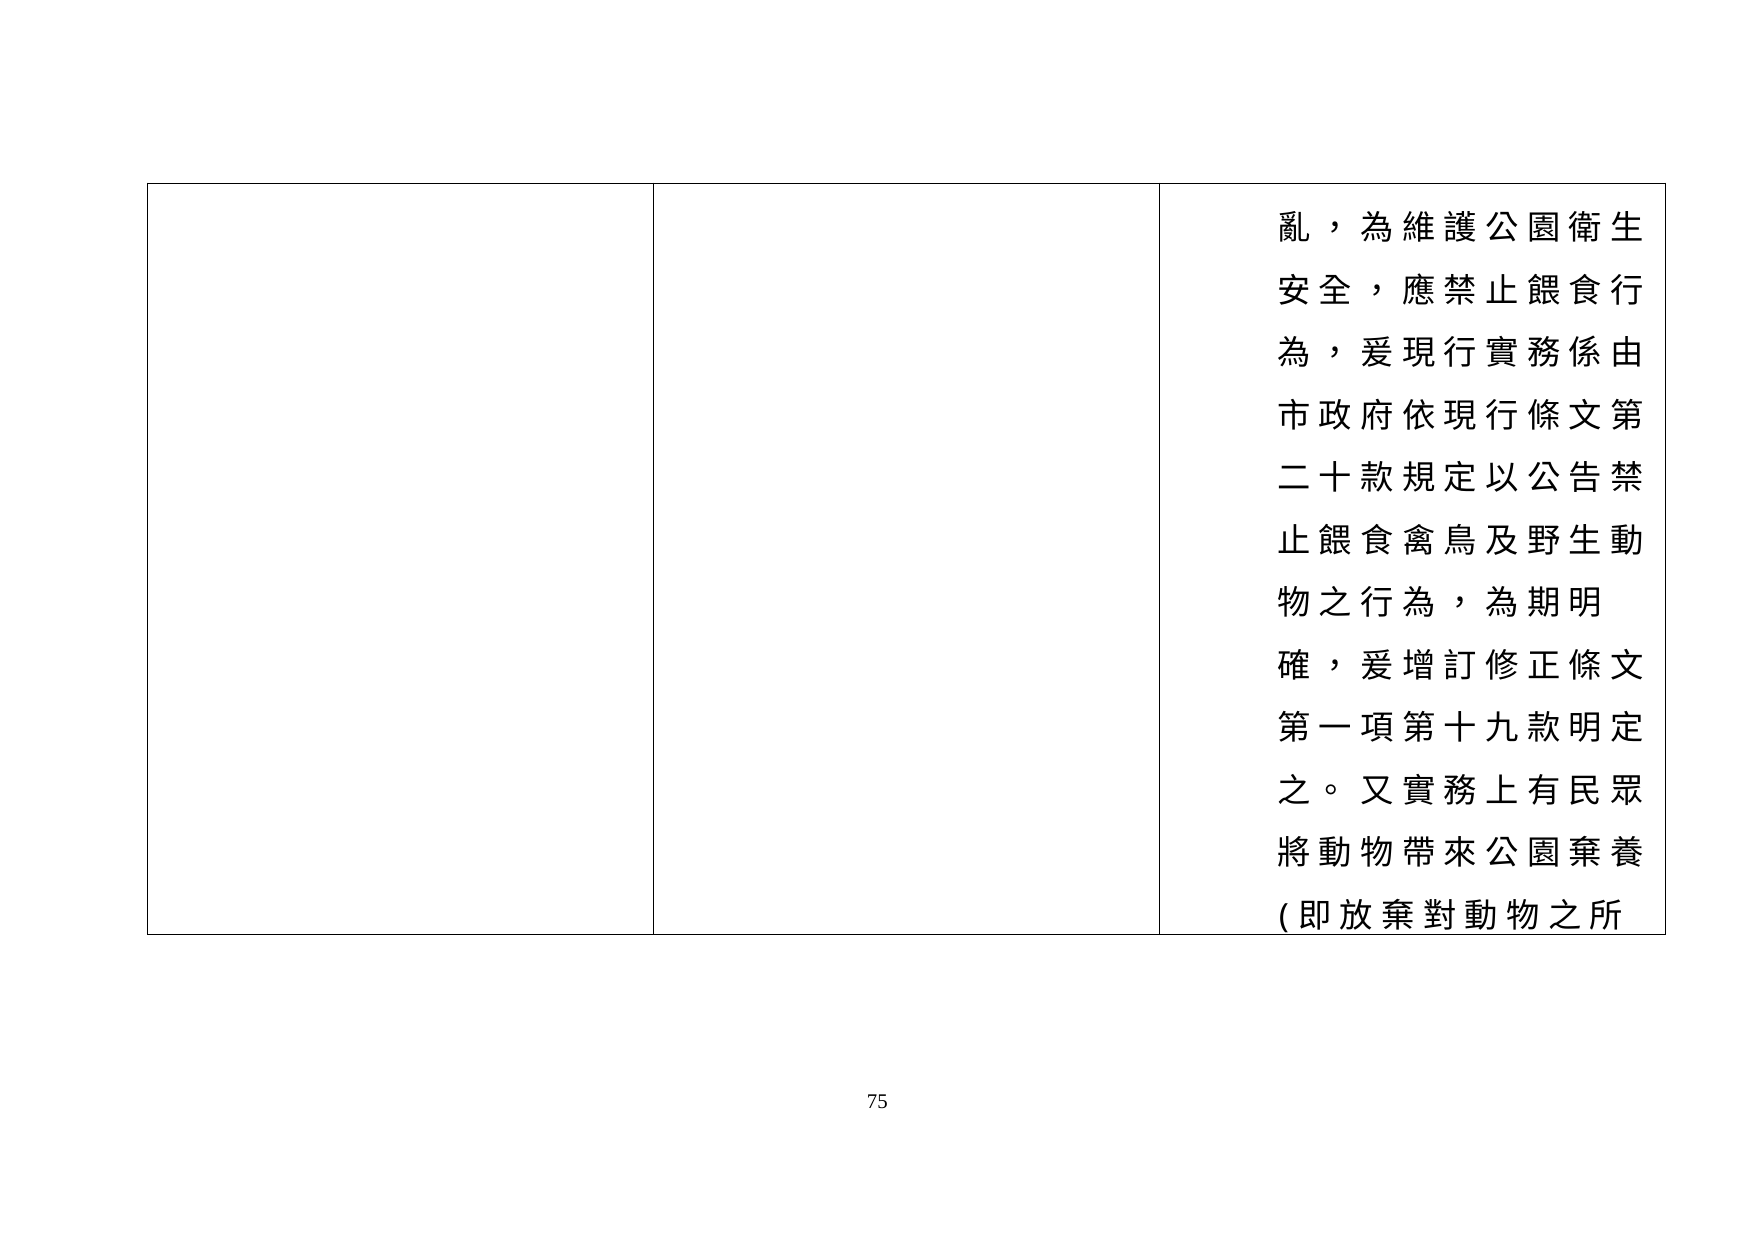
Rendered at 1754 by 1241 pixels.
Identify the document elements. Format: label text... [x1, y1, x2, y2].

table_cell [148, 184, 653, 933]
table_cell [654, 184, 1159, 933]
table_cell 亂，為維護公園衛生安全，應禁止餵食行為，爰現行實務係由市政府依現行條文第二十款規定以公告禁止餵食禽鳥及野生動物之行為，為期明確，爰增訂修正條文第一項第十九款明定之。又實務上有民眾將動物帶來公園棄養(即放棄對動物之所 [1160, 184, 1665, 933]
